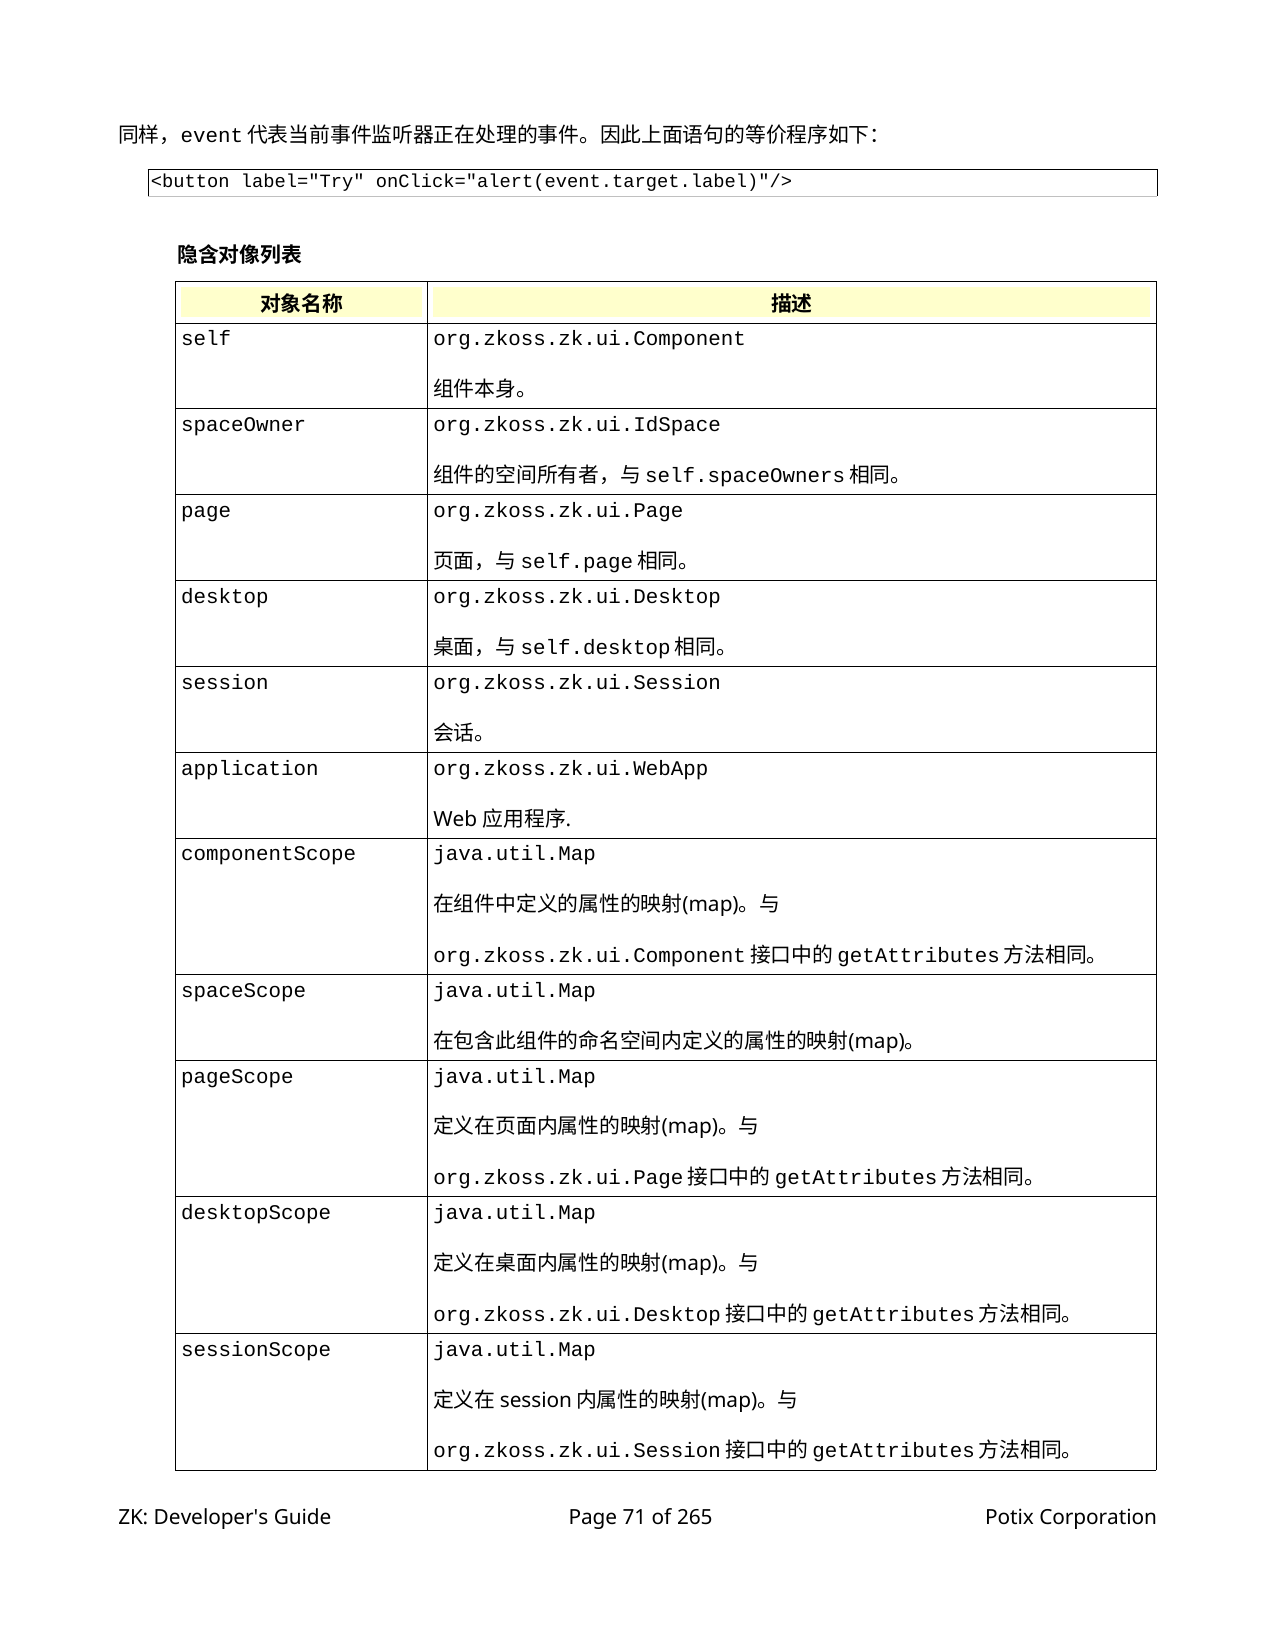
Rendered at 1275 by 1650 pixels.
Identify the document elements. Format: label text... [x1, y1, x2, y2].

table_cell org.zkoss.zk.ui.Page 页面，与self.page相同。 [428, 495, 1156, 580]
table_cell org.zkoss.zk.ui.Component 组件本身。 [428, 324, 1156, 408]
text 同样，event代表当前事件监听器正在处理的事件。因此上面语句的等价程序如下： [118, 118, 1157, 148]
table_cell componentScope [176, 839, 427, 974]
table_cell page [176, 495, 427, 580]
table_cell desktopScope [176, 1197, 427, 1333]
table_cell java.util.Map 在包含此组件的命名空间内定义的属性的映射(map)。 [428, 975, 1156, 1060]
table_cell spaceScope [176, 975, 427, 1060]
subtitle 隐含对像列表 [177, 239, 1157, 269]
table_cell pageScope [176, 1061, 427, 1196]
text <button label="Try" onClick="alert(event.target.label)"/> [149, 170, 1157, 196]
table_cell self [176, 324, 427, 408]
table_cell session [176, 667, 427, 752]
table_cell java.util.Map 定义在session内属性的映射(map)。与 org.zkoss.zk.ui.Session接口中的getAttributes方法相同。 [428, 1334, 1156, 1470]
table_cell application [176, 753, 427, 838]
table_cell sessionScope [176, 1334, 427, 1470]
table_cell spaceOwner [176, 409, 427, 494]
table_cell org.zkoss.zk.ui.IdSpace 组件的空间所有者，与self.spaceOwners相同。 [428, 409, 1156, 494]
table_cell org.zkoss.zk.ui.WebApp Web 应用程序. [428, 753, 1156, 838]
table_cell org.zkoss.zk.ui.Desktop 桌面，与self.desktop相同。 [428, 581, 1156, 666]
table_cell java.util.Map 在组件中定义的属性的映射(map)。与 org.zkoss.zk.ui.Component接口中的getAttributes方法相同。 [428, 839, 1156, 974]
table_cell desktop [176, 581, 427, 666]
table_cell java.util.Map 定义在页面内属性的映射(map)。与 org.zkoss.zk.ui.Page接口中的getAttributes方法相同。 [428, 1061, 1156, 1196]
table_header 描述 [428, 282, 1156, 323]
table_header 对象名称 [176, 282, 427, 323]
table_cell org.zkoss.zk.ui.Session 会话。 [428, 667, 1156, 752]
table_cell java.util.Map 定义在桌面内属性的映射(map)。与 org.zkoss.zk.ui.Desktop接口中的getAttributes方法相同。 [428, 1197, 1156, 1333]
